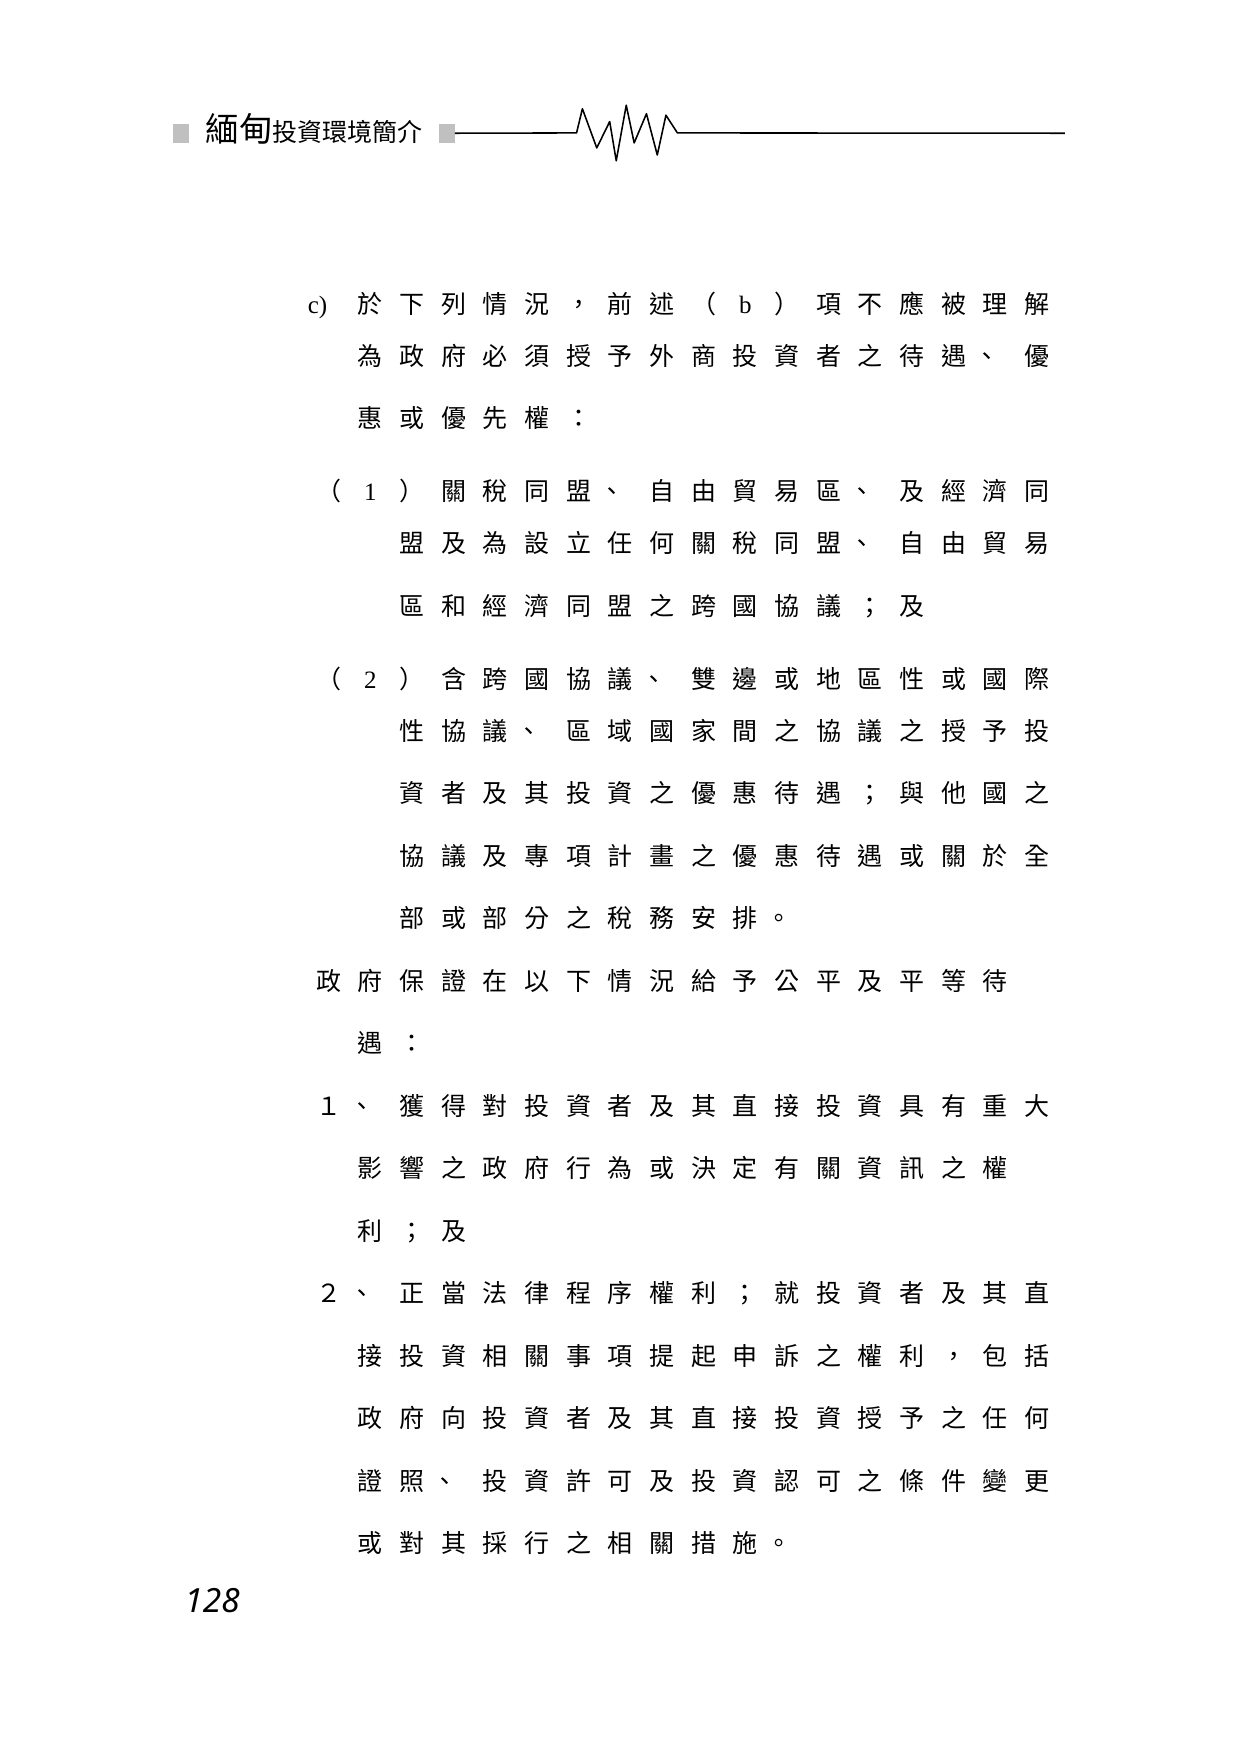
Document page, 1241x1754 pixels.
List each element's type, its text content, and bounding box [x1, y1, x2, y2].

list 於下列情況，前述（b）項不應被理解為政府必須授予外商投資者之待遇、優惠或優先權： [295, 250, 1058, 438]
text ２、正當法律程序權利；就投資者及其直接投資相關事項提起申訴之權利，包括政府向投資者及其直接投資授予之任何證照、投資許可及投資認可之條件變更或對其採行之相關措施。 [281, 1250, 1058, 1563]
text （2）含跨國協議、雙邊或地區性或國際性協議、區域國家間之協議之授予投資者及其投資之優惠待遇；與他國之協議及專項計畫之優惠待遇或關於全部或部分之稅務安排。 [306, 625, 1058, 938]
text 政府保證在以下情況給予公平及平等待遇： [281, 938, 1058, 1063]
text （1）關稅同盟、自由貿易區、及經濟同盟及為設立任何關稅同盟、自由貿易區和經濟同盟之跨國協議；及 [306, 438, 1058, 625]
text １、獲得對投資者及其直接投資具有重大影響之政府行為或決定有關資訊之權利；及 [281, 1063, 1058, 1250]
